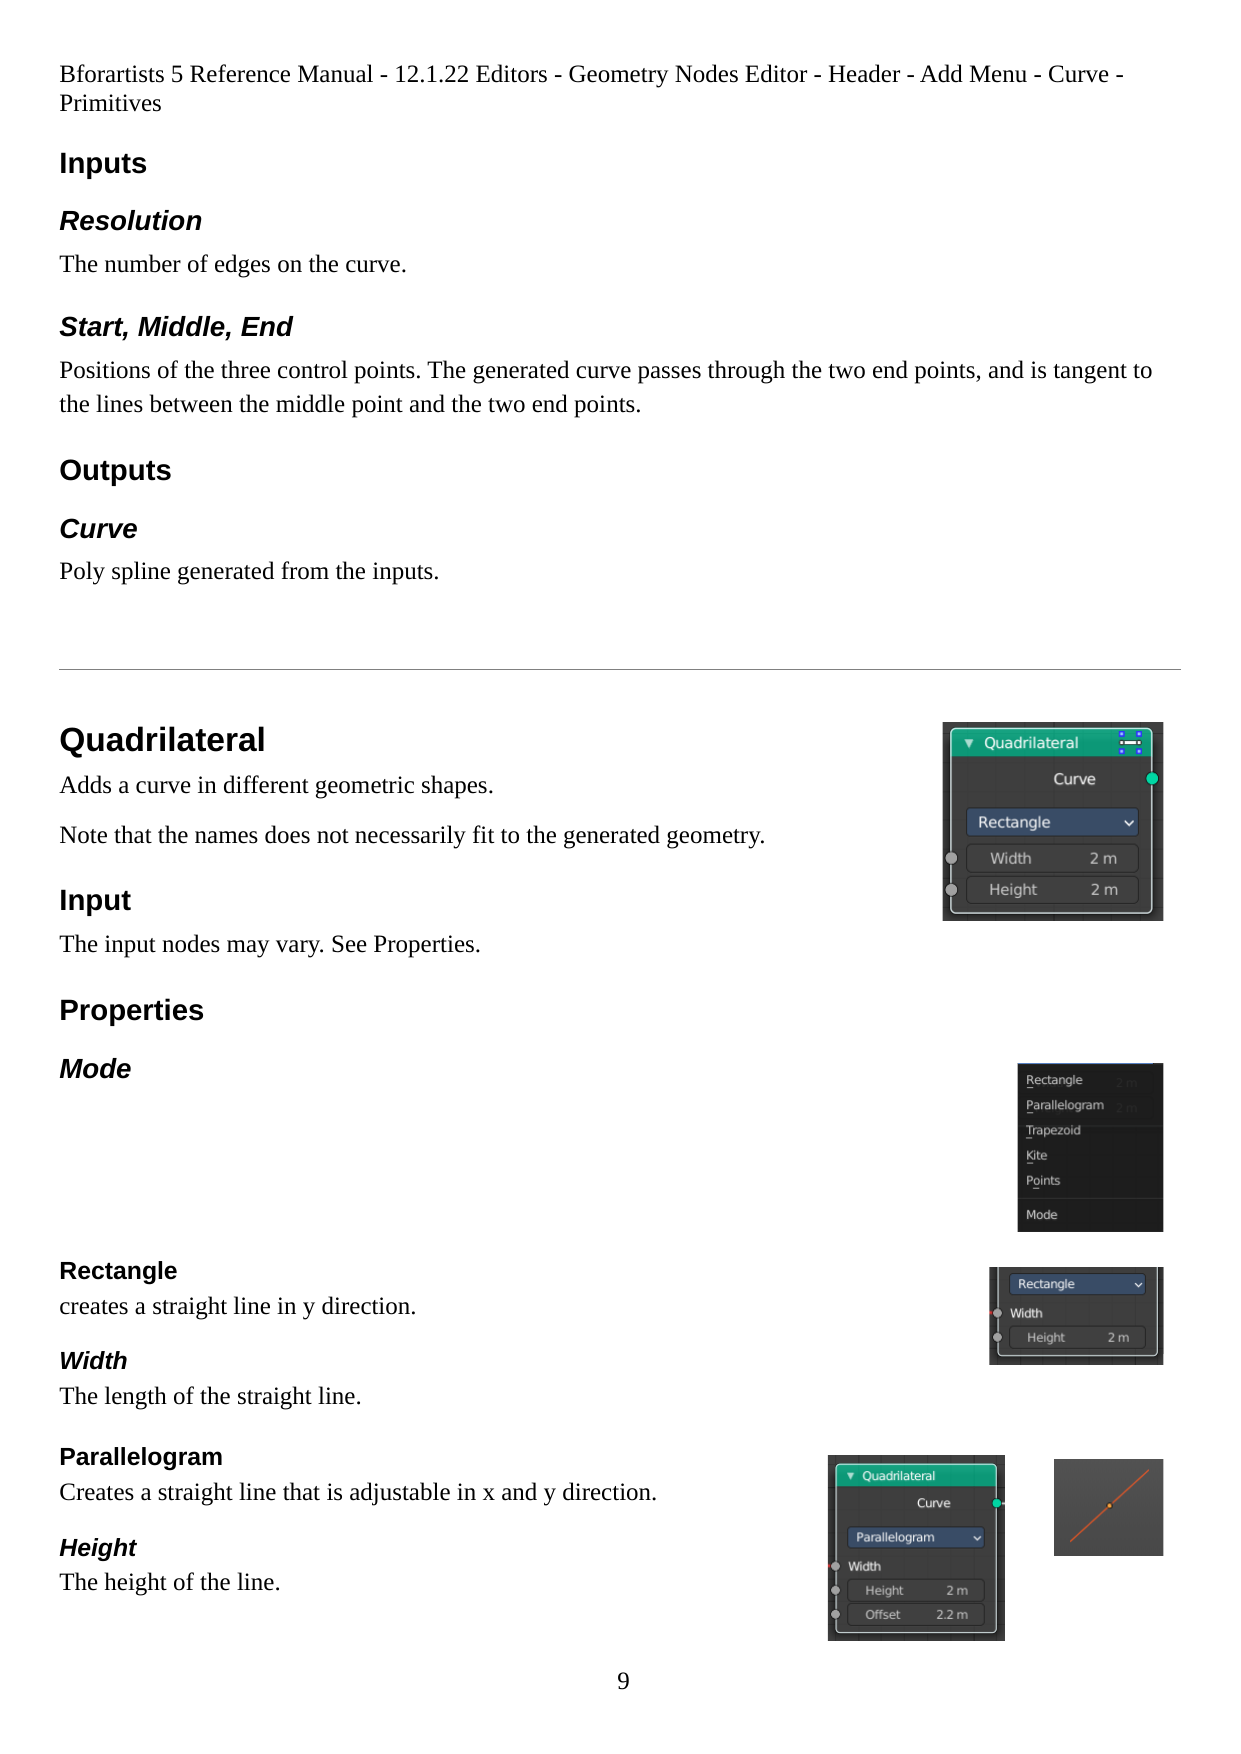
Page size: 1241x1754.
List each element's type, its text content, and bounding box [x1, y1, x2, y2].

text [1005, 1567, 1181, 1596]
picture [942, 722, 1164, 921]
text creates a straight line in y direction. [59, 1291, 989, 1319]
text The input nodes may vary. See Properties. [59, 929, 1181, 958]
subtitle [1005, 1533, 1181, 1561]
picture [1054, 1459, 1164, 1556]
subtitle Height [59, 1533, 827, 1561]
text The length of the straight line. [59, 1381, 1181, 1410]
subtitle [1164, 883, 1181, 917]
subtitle Quadrilateral [59, 719, 1181, 758]
text Poly spline generated from the inputs. [59, 556, 1181, 585]
text The height of the line. [59, 1567, 827, 1596]
subtitle Parallelogram [59, 1442, 1181, 1471]
subtitle Properties [59, 993, 1181, 1027]
picture [989, 1267, 1164, 1365]
subtitle Curve [59, 512, 1181, 544]
subtitle Input [59, 883, 942, 917]
subtitle Start, Middle, End [59, 311, 1181, 343]
subtitle Rectangle [59, 1256, 1181, 1284]
text Note that the names does not necessarily fit to the generated geometry. [59, 820, 942, 848]
picture [1017, 1063, 1164, 1232]
subtitle Outputs [59, 453, 1181, 487]
text Adds a curve in different geometric shapes. [59, 771, 942, 799]
subtitle Width [59, 1346, 1181, 1375]
subtitle Resolution [59, 205, 1181, 237]
text Positions of the three control points. The generated curve passes through the two end points, and is tangent to the lines between the middle point and the two end points. [59, 355, 1181, 418]
text Creates a straight line that is adjustable in x and y direction. [59, 1477, 827, 1506]
picture [827, 1455, 1005, 1641]
text The number of edges on the curve. [59, 249, 1181, 278]
subtitle Mode [59, 1052, 1181, 1084]
subtitle Inputs [59, 146, 1181, 180]
text [1005, 1477, 1054, 1506]
